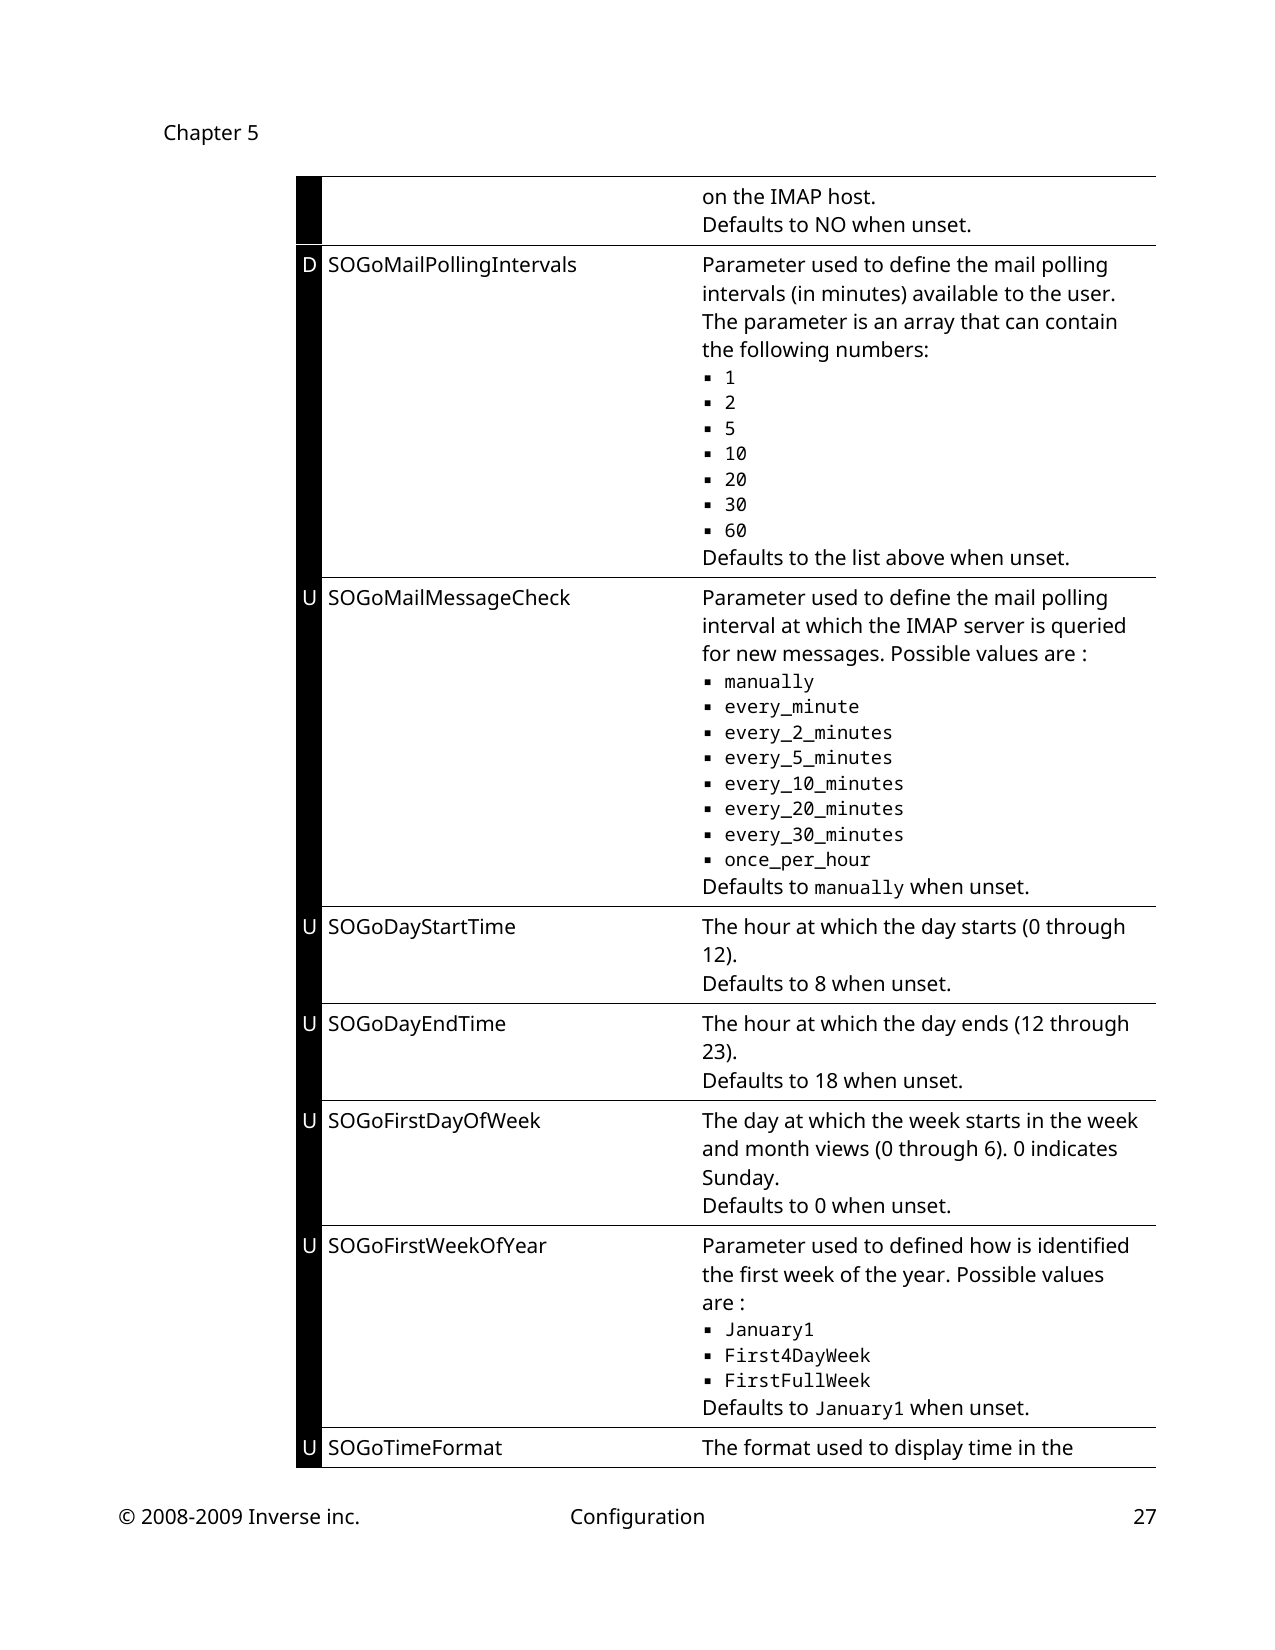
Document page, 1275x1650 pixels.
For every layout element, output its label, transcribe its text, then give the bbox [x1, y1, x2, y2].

table_cell Parameter used to define the mail polling interval at which the IMAP server is queried for new messages. Possible values are : ◾ manually ◾ every_minute ◾ every_2_minutes ◾ every_5_minutes ◾ every_10_minutes ◾ every_20_minutes ◾ every_30_minutes ◾ once_per_hour Defaults to manually when unset. [696, 578, 1156, 906]
table_cell SOGoDayStartTime [322, 907, 696, 1003]
table_cell U [296, 1428, 322, 1467]
table_cell on the IMAP host. Defaults to NO when unset. [696, 177, 1156, 244]
table_cell The format used to display time in the [696, 1428, 1156, 1467]
table_cell Parameter used to defined how is identified the first week of the year. Possible values are : ◾ January1 ◾ First4DayWeek ◾ FirstFullWeek Defaults to January1 when unset. [696, 1226, 1156, 1427]
table_cell U [296, 1101, 322, 1225]
table_cell U [296, 1004, 322, 1100]
table_cell SOGoMailMessageCheck [322, 578, 696, 906]
table_cell U [296, 1226, 322, 1427]
table_cell U [296, 578, 322, 906]
table_cell [322, 177, 696, 244]
table_cell The hour at which the day starts (0 through 12). Defaults to 8 when unset. [696, 907, 1156, 1003]
table_cell The hour at which the day ends (12 through 23). Defaults to 18 when unset. [696, 1004, 1156, 1100]
table_cell SOGoTimeFormat [322, 1428, 696, 1467]
table_cell SOGoFirstWeekOfYear [322, 1226, 696, 1427]
table_cell D [296, 246, 322, 577]
table_cell [296, 177, 322, 244]
table_cell The day at which the week starts in the week and month views (0 through 6). 0 indicates Sunday. Defaults to 0 when unset. [696, 1101, 1156, 1225]
table_cell SOGoMailPollingIntervals [322, 246, 696, 577]
table_cell SOGoFirstDayOfWeek [322, 1101, 696, 1225]
table_cell SOGoDayEndTime [322, 1004, 696, 1100]
table_cell Parameter used to define the mail polling intervals (in minutes) available to the user. The parameter is an array that can contain the following numbers: ◾ 1 ◾ 2 ◾ 5 ◾ 10 ◾ 20 ◾ 30 ◾ 60 Defaults to the list above when unset. [696, 246, 1156, 577]
table_cell U [296, 907, 322, 1003]
